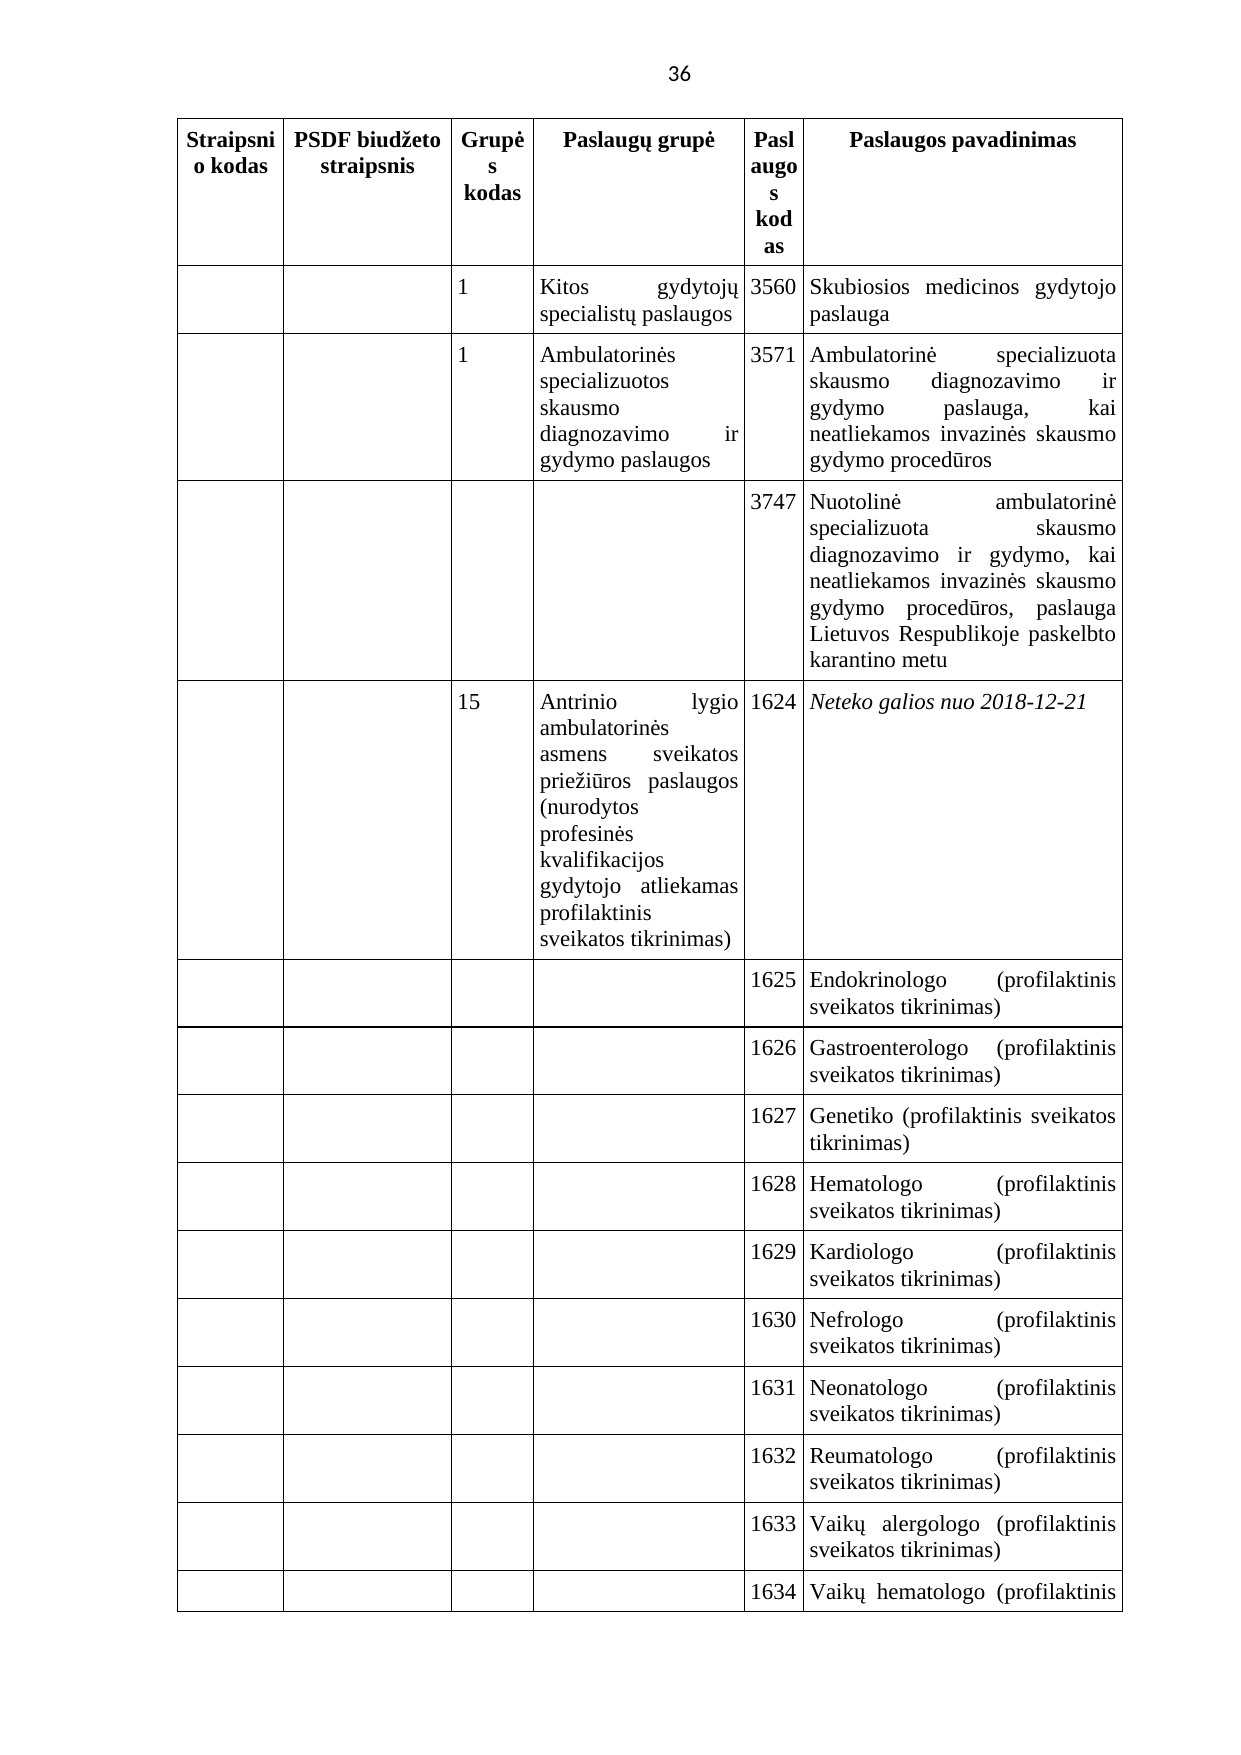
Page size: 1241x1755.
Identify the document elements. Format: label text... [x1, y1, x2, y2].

table_cell [178, 1367, 283, 1434]
table_cell [534, 1095, 744, 1162]
table_cell [284, 960, 451, 1026]
table_cell Vaikų hematologo (profilaktinis [804, 1571, 1122, 1611]
table_header Straipsnio kodas [178, 119, 283, 265]
table_cell [178, 960, 283, 1026]
table_cell Vaikų alergologo (profilaktinis sveikatos tikrinimas) [804, 1503, 1122, 1570]
table_cell [534, 1231, 744, 1298]
table_cell [178, 681, 283, 958]
table_cell [178, 1503, 283, 1570]
table_cell Ambulatorinės specializuotos skausmo diagnozavimo ir gydymo paslaugos [534, 334, 744, 480]
table_cell [452, 1571, 533, 1611]
table_cell [534, 960, 744, 1026]
table_cell 1625 [745, 960, 803, 1026]
table_cell [452, 1367, 533, 1434]
table_cell [534, 1028, 744, 1094]
table_header Paslaugų grupė [534, 119, 744, 265]
table_cell [452, 1095, 533, 1162]
table_cell 1632 [745, 1435, 803, 1502]
table_cell [178, 1028, 283, 1094]
table_cell 1626 [745, 1028, 803, 1094]
table_header PSDF biudžeto straipsnis [284, 119, 451, 265]
table_cell [178, 1163, 283, 1230]
table_cell 1631 [745, 1367, 803, 1434]
table_cell Antrinio lygio ambulatorinės asmens sveikatos priežiūros paslaugos (nurodytos profesinės kvalifikacijos gydytojo atliekamas profilaktinis sveikatos tikrinimas) [534, 681, 744, 958]
table_cell [534, 1163, 744, 1230]
table_header Grupės kodas [452, 119, 533, 265]
table_cell 1624 [745, 681, 803, 958]
table_cell Gastroenterologo (profilaktinis sveikatos tikrinimas) [804, 1028, 1122, 1094]
table_cell [178, 1435, 283, 1502]
table_cell [178, 1231, 283, 1298]
table_cell [452, 481, 533, 680]
table_cell [178, 1095, 283, 1162]
table_cell Ambulatorinė specializuota skausmo diagnozavimo ir gydymo paslauga, kai neatliekamos invazinės skausmo gydymo procedūros [804, 334, 1122, 480]
table_cell [284, 1231, 451, 1298]
table_cell 1633 [745, 1503, 803, 1570]
table_cell 1630 [745, 1299, 803, 1366]
table_cell 3747 [745, 481, 803, 680]
table_cell 1 [452, 334, 533, 480]
table_cell [534, 1299, 744, 1366]
table_cell [284, 1435, 451, 1502]
table_cell [534, 1571, 744, 1611]
table_cell Skubiosios medicinos gydytojo paslauga [804, 266, 1122, 333]
table_cell Genetiko (profilaktinis sveikatos tikrinimas) [804, 1095, 1122, 1162]
table_header Paslaugos pavadinimas [804, 119, 1122, 265]
table_cell Kardiologo (profilaktinis sveikatos tikrinimas) [804, 1231, 1122, 1298]
table_cell 1628 [745, 1163, 803, 1230]
table_cell 1629 [745, 1231, 803, 1298]
table_cell [284, 1367, 451, 1434]
table_cell 1627 [745, 1095, 803, 1162]
table_cell [452, 1163, 533, 1230]
table_cell [284, 1503, 451, 1570]
table_header Paslaugos kodas [745, 119, 803, 265]
table_cell [452, 1299, 533, 1366]
table_cell [452, 1028, 533, 1094]
table_cell 1 [452, 266, 533, 333]
table_cell [284, 681, 451, 958]
table_cell Reumatologo (profilaktinis sveikatos tikrinimas) [804, 1435, 1122, 1502]
table_cell 3571 [745, 334, 803, 480]
table_cell [178, 334, 283, 480]
table_cell Kitos gydytojų specialistų paslaugos [534, 266, 744, 333]
table_cell Nefrologo (profilaktinis sveikatos tikrinimas) [804, 1299, 1122, 1366]
table_cell Neonatologo (profilaktinis sveikatos tikrinimas) [804, 1367, 1122, 1434]
table_cell [284, 266, 451, 333]
table_cell [284, 1028, 451, 1094]
table_cell [284, 1163, 451, 1230]
table_cell [284, 334, 451, 480]
table_cell Neteko galios nuo 2018-12-21 [804, 681, 1122, 958]
table_cell 15 [452, 681, 533, 958]
table_cell Endokrinologo (profilaktinis sveikatos tikrinimas) [804, 960, 1122, 1026]
table_cell [534, 1367, 744, 1434]
table_cell [534, 481, 744, 680]
table_cell [178, 1571, 283, 1611]
table_cell Hematologo (profilaktinis sveikatos tikrinimas) [804, 1163, 1122, 1230]
table_cell [284, 481, 451, 680]
table_cell 1634 [745, 1571, 803, 1611]
table_cell [452, 1503, 533, 1570]
table_cell [284, 1299, 451, 1366]
table_cell [534, 1503, 744, 1570]
table_cell [452, 960, 533, 1026]
table_cell [452, 1435, 533, 1502]
table_cell [178, 481, 283, 680]
table_cell Nuotolinė ambulatorinė specializuota skausmo diagnozavimo ir gydymo, kai neatliekamos invazinės skausmo gydymo procedūros, paslauga Lietuvos Respublikoje paskelbto karantino metu [804, 481, 1122, 680]
table_cell [284, 1571, 451, 1611]
table_cell [178, 1299, 283, 1366]
table_cell [178, 266, 283, 333]
table_cell 3560 [745, 266, 803, 333]
table_cell [284, 1095, 451, 1162]
table_cell [534, 1435, 744, 1502]
table_cell [452, 1231, 533, 1298]
